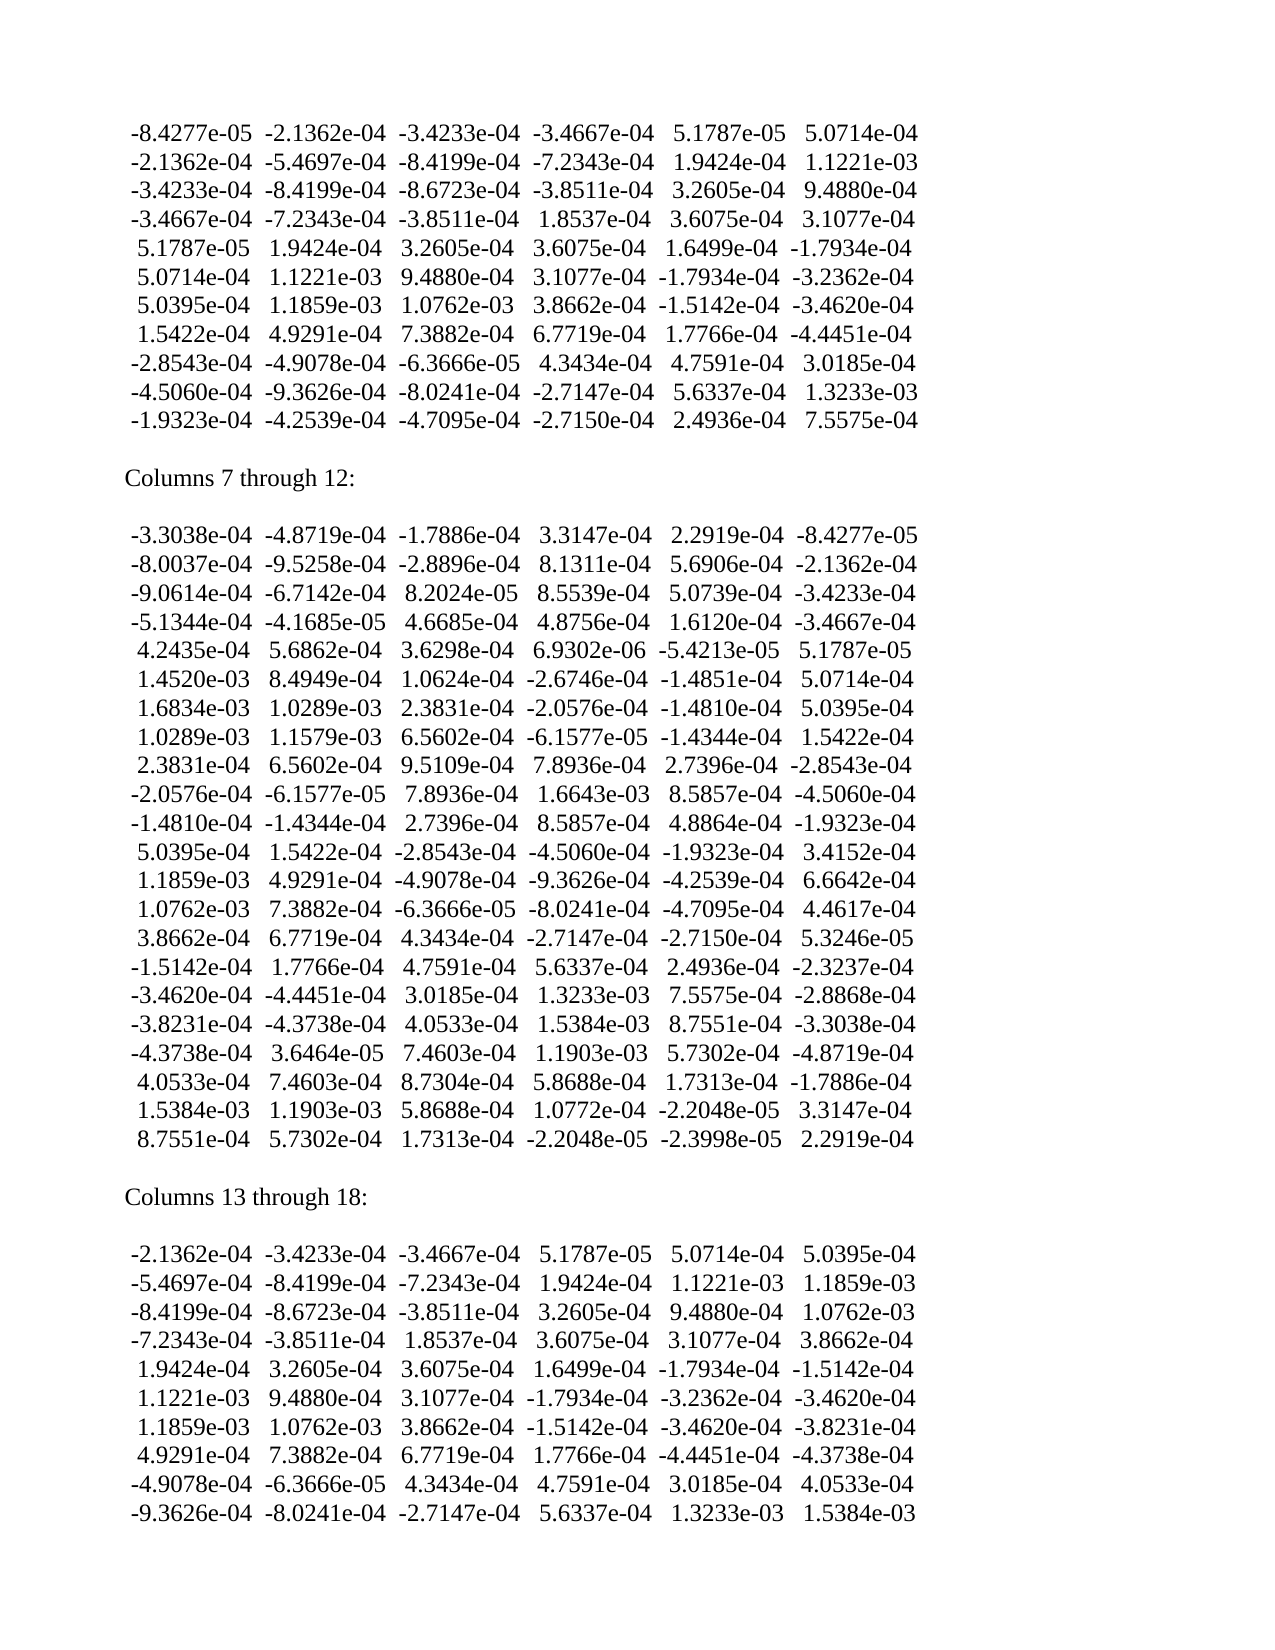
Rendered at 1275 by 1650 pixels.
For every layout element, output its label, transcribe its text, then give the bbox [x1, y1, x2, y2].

text 4.0533e-04 7.4603e-04 8.7304e-04 5.8688e-04 1.7313e-04 -1.7886e-04 [118, 1067, 1157, 1096]
text -2.0576e-04 -6.1577e-05 7.8936e-04 1.6643e-03 8.5857e-04 -4.5060e-04 [118, 779, 1157, 808]
text -3.4667e-04 -7.2343e-04 -3.8511e-04 1.8537e-04 3.6075e-04 3.1077e-04 [118, 204, 1157, 233]
text 1.5422e-04 4.9291e-04 7.3882e-04 6.7719e-04 1.7766e-04 -4.4451e-04 [118, 319, 1157, 348]
text -9.0614e-04 -6.7142e-04 8.2024e-05 8.5539e-04 5.0739e-04 -3.4233e-04 [118, 578, 1157, 607]
text -1.4810e-04 -1.4344e-04 2.7396e-04 8.5857e-04 4.8864e-04 -1.9323e-04 [118, 808, 1157, 837]
text 5.0395e-04 1.1859e-03 1.0762e-03 3.8662e-04 -1.5142e-04 -3.4620e-04 [118, 291, 1157, 319]
text -5.1344e-04 -4.1685e-05 4.6685e-04 4.8756e-04 1.6120e-04 -3.4667e-04 [118, 607, 1157, 636]
text -2.1362e-04 -5.4697e-04 -8.4199e-04 -7.2343e-04 1.9424e-04 1.1221e-03 [118, 147, 1157, 176]
text 1.4520e-03 8.4949e-04 1.0624e-04 -2.6746e-04 -1.4851e-04 5.0714e-04 [118, 664, 1157, 693]
text 1.9424e-04 3.2605e-04 3.6075e-04 1.6499e-04 -1.7934e-04 -1.5142e-04 [118, 1354, 1157, 1383]
text -3.8231e-04 -4.3738e-04 4.0533e-04 1.5384e-03 8.7551e-04 -3.3038e-04 [118, 1009, 1157, 1038]
text 1.0762e-03 7.3882e-04 -6.3666e-05 -8.0241e-04 -4.7095e-04 4.4617e-04 [118, 894, 1157, 923]
text -5.4697e-04 -8.4199e-04 -7.2343e-04 1.9424e-04 1.1221e-03 1.1859e-03 [118, 1268, 1157, 1297]
text 1.5384e-03 1.1903e-03 5.8688e-04 1.0772e-04 -2.2048e-05 3.3147e-04 [118, 1096, 1157, 1124]
text -1.5142e-04 1.7766e-04 4.7591e-04 5.6337e-04 2.4936e-04 -2.3237e-04 [118, 952, 1157, 981]
text 1.6834e-03 1.0289e-03 2.3831e-04 -2.0576e-04 -1.4810e-04 5.0395e-04 [118, 693, 1157, 722]
text 1.0289e-03 1.1579e-03 6.5602e-04 -6.1577e-05 -1.4344e-04 1.5422e-04 [118, 722, 1157, 751]
text -2.1362e-04 -3.4233e-04 -3.4667e-04 5.1787e-05 5.0714e-04 5.0395e-04 [118, 1239, 1157, 1268]
text 2.3831e-04 6.5602e-04 9.5109e-04 7.8936e-04 2.7396e-04 -2.8543e-04 [118, 751, 1157, 779]
text 8.7551e-04 5.7302e-04 1.7313e-04 -2.2048e-05 -2.3998e-05 2.2919e-04 [118, 1124, 1157, 1153]
text -3.3038e-04 -4.8719e-04 -1.7886e-04 3.3147e-04 2.2919e-04 -8.4277e-05 [118, 521, 1157, 549]
text -8.0037e-04 -9.5258e-04 -2.8896e-04 8.1311e-04 5.6906e-04 -2.1362e-04 [118, 549, 1157, 578]
text 4.2435e-04 5.6862e-04 3.6298e-04 6.9302e-06 -5.4213e-05 5.1787e-05 [118, 636, 1157, 664]
text Columns 7 through 12: [118, 463, 1157, 492]
text -3.4620e-04 -4.4451e-04 3.0185e-04 1.3233e-03 7.5575e-04 -2.8868e-04 [118, 981, 1157, 1009]
text 4.9291e-04 7.3882e-04 6.7719e-04 1.7766e-04 -4.4451e-04 -4.3738e-04 [118, 1441, 1157, 1469]
text 5.0395e-04 1.5422e-04 -2.8543e-04 -4.5060e-04 -1.9323e-04 3.4152e-04 [118, 837, 1157, 866]
text 3.8662e-04 6.7719e-04 4.3434e-04 -2.7147e-04 -2.7150e-04 5.3246e-05 [118, 923, 1157, 952]
text 1.1859e-03 4.9291e-04 -4.9078e-04 -9.3626e-04 -4.2539e-04 6.6642e-04 [118, 866, 1157, 894]
text -8.4199e-04 -8.6723e-04 -3.8511e-04 3.2605e-04 9.4880e-04 1.0762e-03 [118, 1297, 1157, 1326]
text -3.4233e-04 -8.4199e-04 -8.6723e-04 -3.8511e-04 3.2605e-04 9.4880e-04 [118, 176, 1157, 204]
text 5.1787e-05 1.9424e-04 3.2605e-04 3.6075e-04 1.6499e-04 -1.7934e-04 [118, 233, 1157, 262]
text -4.3738e-04 3.6464e-05 7.4603e-04 1.1903e-03 5.7302e-04 -4.8719e-04 [118, 1038, 1157, 1067]
text -9.3626e-04 -8.0241e-04 -2.7147e-04 5.6337e-04 1.3233e-03 1.5384e-03 [118, 1498, 1157, 1527]
text -7.2343e-04 -3.8511e-04 1.8537e-04 3.6075e-04 3.1077e-04 3.8662e-04 [118, 1326, 1157, 1354]
text 5.0714e-04 1.1221e-03 9.4880e-04 3.1077e-04 -1.7934e-04 -3.2362e-04 [118, 262, 1157, 291]
text Columns 13 through 18: [118, 1182, 1157, 1211]
text -4.9078e-04 -6.3666e-05 4.3434e-04 4.7591e-04 3.0185e-04 4.0533e-04 [118, 1469, 1157, 1498]
text -8.4277e-05 -2.1362e-04 -3.4233e-04 -3.4667e-04 5.1787e-05 5.0714e-04 [118, 118, 1157, 147]
text -2.8543e-04 -4.9078e-04 -6.3666e-05 4.3434e-04 4.7591e-04 3.0185e-04 [118, 348, 1157, 377]
text -4.5060e-04 -9.3626e-04 -8.0241e-04 -2.7147e-04 5.6337e-04 1.3233e-03 [118, 377, 1157, 406]
text -1.9323e-04 -4.2539e-04 -4.7095e-04 -2.7150e-04 2.4936e-04 7.5575e-04 [118, 406, 1157, 434]
text 1.1859e-03 1.0762e-03 3.8662e-04 -1.5142e-04 -3.4620e-04 -3.8231e-04 [118, 1412, 1157, 1441]
text 1.1221e-03 9.4880e-04 3.1077e-04 -1.7934e-04 -3.2362e-04 -3.4620e-04 [118, 1383, 1157, 1412]
